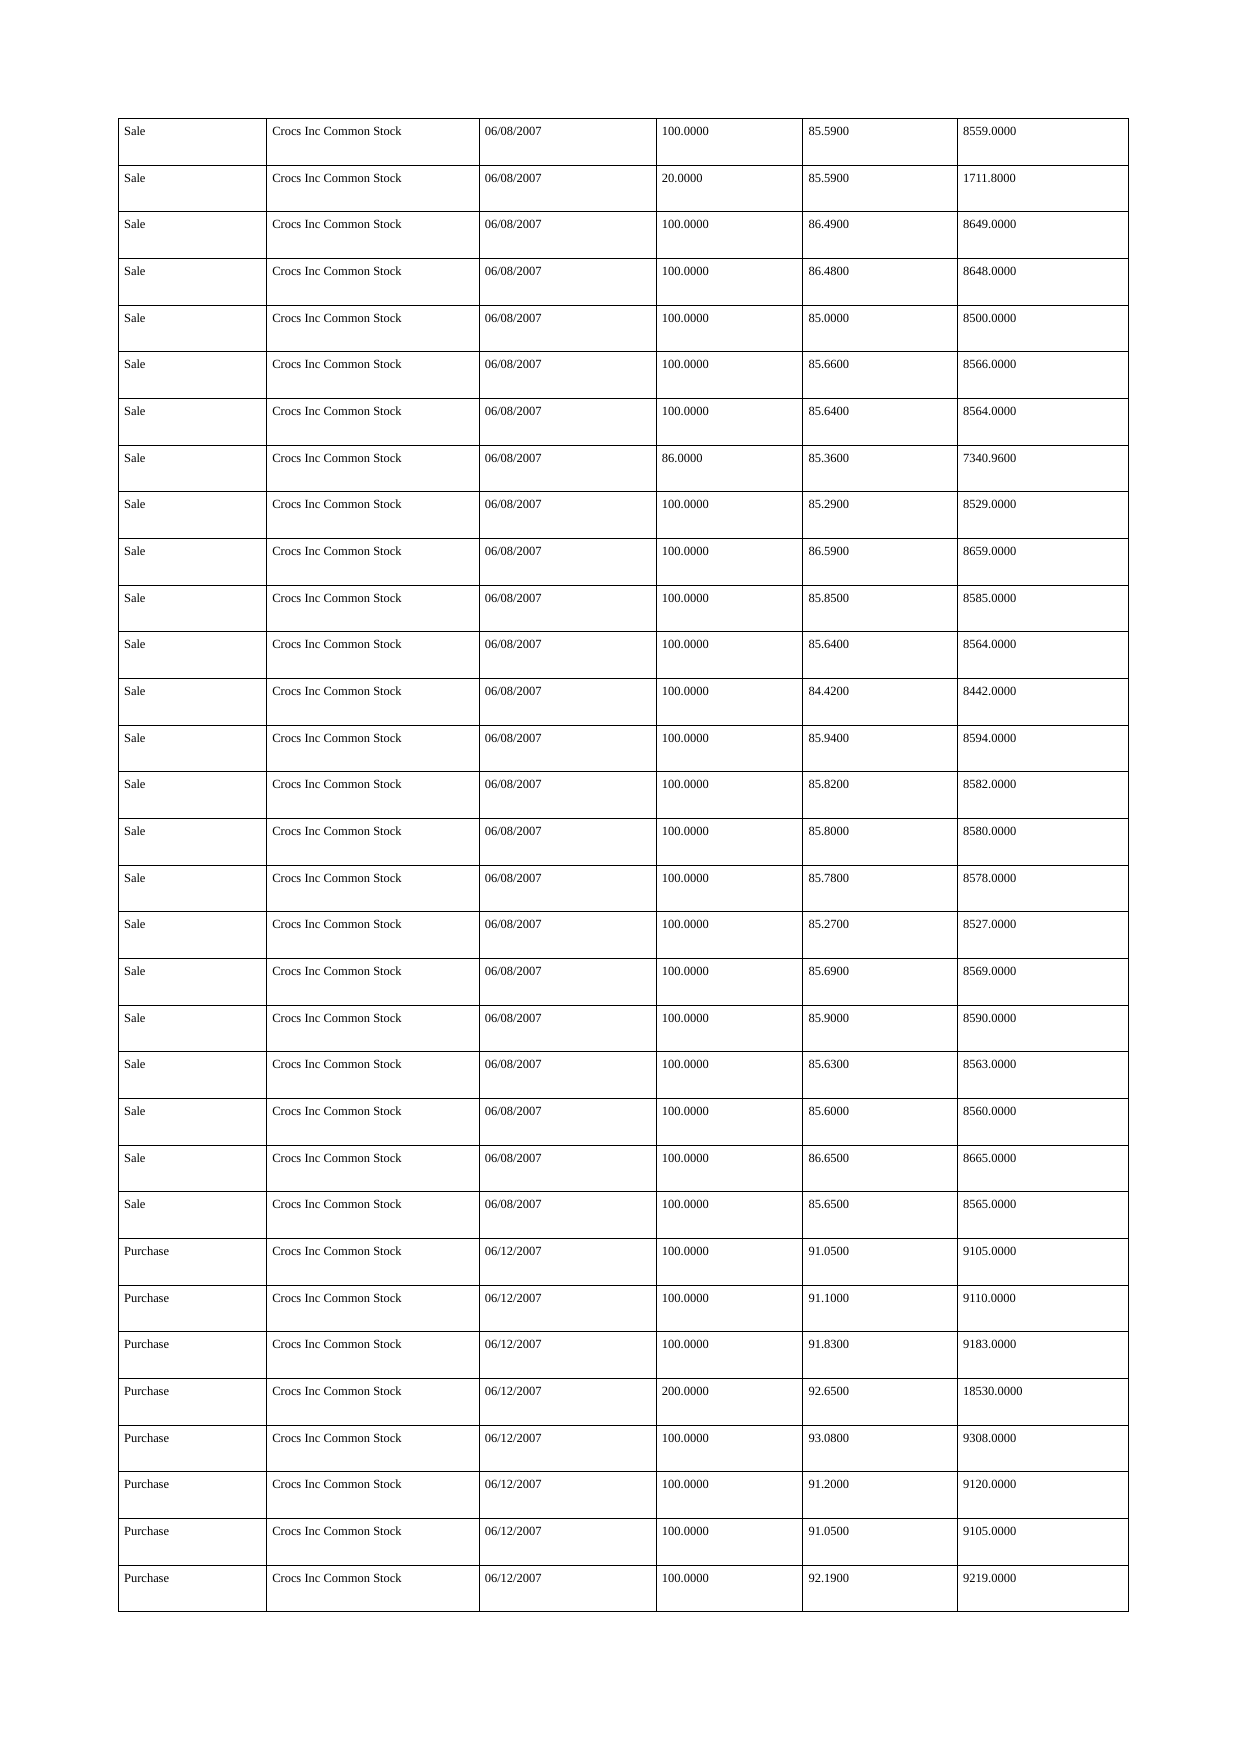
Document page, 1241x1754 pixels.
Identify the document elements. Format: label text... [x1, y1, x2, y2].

table_cell Purchase [119, 1379, 266, 1425]
table_cell Crocs Inc Common Stock [267, 866, 479, 911]
table_cell Purchase [119, 1332, 266, 1378]
table_cell 9120.0000 [958, 1472, 1128, 1518]
table_cell Crocs Inc Common Stock [267, 352, 479, 398]
table_cell Crocs Inc Common Stock [267, 819, 479, 865]
table_cell 100.0000 [657, 586, 802, 631]
table_cell Crocs Inc Common Stock [267, 1519, 479, 1565]
table_cell Crocs Inc Common Stock [267, 306, 479, 351]
table_cell 100.0000 [657, 1099, 802, 1145]
table_cell Sale [119, 212, 266, 258]
table_cell 85.5900 [803, 119, 957, 165]
table_cell 8594.0000 [958, 726, 1128, 771]
table_cell 86.4800 [803, 259, 957, 305]
table_cell Crocs Inc Common Stock [267, 1146, 479, 1191]
table_cell Sale [119, 446, 266, 491]
table_cell 92.1900 [803, 1566, 957, 1611]
table_cell 9308.0000 [958, 1426, 1128, 1471]
table_cell 85.6500 [803, 1192, 957, 1238]
table_cell 8569.0000 [958, 959, 1128, 1005]
table_cell 100.0000 [657, 212, 802, 258]
table_cell Purchase [119, 1519, 266, 1565]
table_cell 06/08/2007 [480, 259, 656, 305]
table_cell 100.0000 [657, 1052, 802, 1098]
table_cell Sale [119, 166, 266, 211]
table_cell 8582.0000 [958, 772, 1128, 818]
table_cell Crocs Inc Common Stock [267, 446, 479, 491]
table_cell 85.2900 [803, 492, 957, 538]
table_cell 06/08/2007 [480, 726, 656, 771]
table_cell 85.0000 [803, 306, 957, 351]
table_cell 8565.0000 [958, 1192, 1128, 1238]
table_cell Crocs Inc Common Stock [267, 1472, 479, 1518]
table_cell 100.0000 [657, 1006, 802, 1051]
table_cell 91.2000 [803, 1472, 957, 1518]
table_cell Crocs Inc Common Stock [267, 959, 479, 1005]
table_cell 100.0000 [657, 912, 802, 958]
table_cell 91.8300 [803, 1332, 957, 1378]
table_cell 06/08/2007 [480, 819, 656, 865]
table_cell 100.0000 [657, 1239, 802, 1285]
table_cell Sale [119, 866, 266, 911]
table_cell 06/08/2007 [480, 1006, 656, 1051]
table_cell 100.0000 [657, 679, 802, 725]
table_cell 85.8200 [803, 772, 957, 818]
table_cell 91.0500 [803, 1239, 957, 1285]
table_cell 92.6500 [803, 1379, 957, 1425]
table_cell Crocs Inc Common Stock [267, 679, 479, 725]
table_cell 06/12/2007 [480, 1332, 656, 1378]
table_cell 06/08/2007 [480, 352, 656, 398]
table_cell Crocs Inc Common Stock [267, 1099, 479, 1145]
table_cell 8560.0000 [958, 1099, 1128, 1145]
table_cell 06/08/2007 [480, 959, 656, 1005]
table_cell 91.0500 [803, 1519, 957, 1565]
table_cell 86.5900 [803, 539, 957, 585]
table_cell 100.0000 [657, 259, 802, 305]
table_cell 100.0000 [657, 866, 802, 911]
table_cell 06/08/2007 [480, 1146, 656, 1191]
table_cell 8559.0000 [958, 119, 1128, 165]
table_cell Crocs Inc Common Stock [267, 492, 479, 538]
table_cell Purchase [119, 1566, 266, 1611]
table_cell 85.6400 [803, 399, 957, 445]
table_cell 91.1000 [803, 1286, 957, 1331]
table_cell Sale [119, 1146, 266, 1191]
table_cell 8529.0000 [958, 492, 1128, 538]
table_cell 06/08/2007 [480, 912, 656, 958]
table_cell 06/08/2007 [480, 212, 656, 258]
table_cell 06/08/2007 [480, 866, 656, 911]
table_cell 06/08/2007 [480, 1192, 656, 1238]
table_cell Sale [119, 306, 266, 351]
table_cell Sale [119, 259, 266, 305]
table_cell 06/08/2007 [480, 492, 656, 538]
table_cell 85.6300 [803, 1052, 957, 1098]
table_cell 06/08/2007 [480, 166, 656, 211]
table_cell 8578.0000 [958, 866, 1128, 911]
table_cell Crocs Inc Common Stock [267, 772, 479, 818]
table_cell 85.9000 [803, 1006, 957, 1051]
table_cell 18530.0000 [958, 1379, 1128, 1425]
table_cell 8500.0000 [958, 306, 1128, 351]
table_cell Crocs Inc Common Stock [267, 1286, 479, 1331]
table_cell 06/12/2007 [480, 1426, 656, 1471]
table_cell Crocs Inc Common Stock [267, 1426, 479, 1471]
table_cell Crocs Inc Common Stock [267, 1239, 479, 1285]
table_cell 100.0000 [657, 119, 802, 165]
table_cell Sale [119, 819, 266, 865]
table_cell Crocs Inc Common Stock [267, 1006, 479, 1051]
table_cell Sale [119, 1052, 266, 1098]
table_cell 8590.0000 [958, 1006, 1128, 1051]
table_cell Crocs Inc Common Stock [267, 1566, 479, 1611]
table_cell Crocs Inc Common Stock [267, 912, 479, 958]
table_cell 8566.0000 [958, 352, 1128, 398]
table_cell 8564.0000 [958, 399, 1128, 445]
table_cell 06/12/2007 [480, 1566, 656, 1611]
table_cell 100.0000 [657, 1192, 802, 1238]
table_cell Purchase [119, 1426, 266, 1471]
table_cell 100.0000 [657, 492, 802, 538]
table_cell 06/08/2007 [480, 119, 656, 165]
table_cell 100.0000 [657, 399, 802, 445]
table_cell Sale [119, 586, 266, 631]
table_cell Crocs Inc Common Stock [267, 166, 479, 211]
table_cell 06/08/2007 [480, 446, 656, 491]
table_cell 20.0000 [657, 166, 802, 211]
table_cell 93.0800 [803, 1426, 957, 1471]
table_cell 06/08/2007 [480, 539, 656, 585]
table_cell 85.2700 [803, 912, 957, 958]
table_cell 8585.0000 [958, 586, 1128, 631]
table_cell Crocs Inc Common Stock [267, 1192, 479, 1238]
table_cell 100.0000 [657, 1332, 802, 1378]
table_cell 84.4200 [803, 679, 957, 725]
table_cell 8649.0000 [958, 212, 1128, 258]
table_cell 06/12/2007 [480, 1239, 656, 1285]
table_cell Crocs Inc Common Stock [267, 399, 479, 445]
table_cell 100.0000 [657, 772, 802, 818]
table_cell 86.6500 [803, 1146, 957, 1191]
table_cell 8442.0000 [958, 679, 1128, 725]
table_cell 7340.9600 [958, 446, 1128, 491]
table_cell 85.5900 [803, 166, 957, 211]
table_cell 9110.0000 [958, 1286, 1128, 1331]
table_cell Purchase [119, 1239, 266, 1285]
table_cell 85.6400 [803, 632, 957, 678]
table_cell Sale [119, 1099, 266, 1145]
table_cell Crocs Inc Common Stock [267, 586, 479, 631]
table_cell Sale [119, 1192, 266, 1238]
table_cell 8563.0000 [958, 1052, 1128, 1098]
table_cell Crocs Inc Common Stock [267, 1052, 479, 1098]
table_cell 100.0000 [657, 1426, 802, 1471]
table_cell 85.6000 [803, 1099, 957, 1145]
table_cell Crocs Inc Common Stock [267, 1379, 479, 1425]
table_cell Sale [119, 632, 266, 678]
table_cell Sale [119, 959, 266, 1005]
table_cell 100.0000 [657, 959, 802, 1005]
table_cell 85.3600 [803, 446, 957, 491]
table_cell 100.0000 [657, 1146, 802, 1191]
table_cell Crocs Inc Common Stock [267, 259, 479, 305]
table_cell 06/08/2007 [480, 772, 656, 818]
table_cell 8580.0000 [958, 819, 1128, 865]
table_cell 100.0000 [657, 1286, 802, 1331]
table_cell 8665.0000 [958, 1146, 1128, 1191]
table_cell 100.0000 [657, 1519, 802, 1565]
table_cell Sale [119, 726, 266, 771]
table_cell 100.0000 [657, 632, 802, 678]
table_cell 06/08/2007 [480, 306, 656, 351]
table_cell 100.0000 [657, 726, 802, 771]
table_cell 06/08/2007 [480, 399, 656, 445]
table_cell 06/08/2007 [480, 1052, 656, 1098]
table_cell 85.8000 [803, 819, 957, 865]
table_cell Sale [119, 119, 266, 165]
table_cell 85.9400 [803, 726, 957, 771]
table_cell 100.0000 [657, 306, 802, 351]
table_cell Sale [119, 492, 266, 538]
table_cell Crocs Inc Common Stock [267, 539, 479, 585]
table_cell 06/12/2007 [480, 1286, 656, 1331]
table_cell Sale [119, 1006, 266, 1051]
table_cell 86.4900 [803, 212, 957, 258]
table_cell 8564.0000 [958, 632, 1128, 678]
table_cell Crocs Inc Common Stock [267, 212, 479, 258]
table_cell 86.0000 [657, 446, 802, 491]
table_cell Sale [119, 539, 266, 585]
table_cell Sale [119, 772, 266, 818]
table_cell Crocs Inc Common Stock [267, 1332, 479, 1378]
table_cell 06/08/2007 [480, 586, 656, 631]
table_cell Sale [119, 679, 266, 725]
table_cell Crocs Inc Common Stock [267, 119, 479, 165]
table_cell Sale [119, 912, 266, 958]
table_cell 9105.0000 [958, 1519, 1128, 1565]
table_cell 06/12/2007 [480, 1472, 656, 1518]
table_cell Sale [119, 352, 266, 398]
table_cell 06/12/2007 [480, 1379, 656, 1425]
table_cell 85.7800 [803, 866, 957, 911]
table_cell 85.6600 [803, 352, 957, 398]
table_cell 9105.0000 [958, 1239, 1128, 1285]
table_cell Crocs Inc Common Stock [267, 632, 479, 678]
table_cell Purchase [119, 1472, 266, 1518]
table_cell 8648.0000 [958, 259, 1128, 305]
table_cell 8659.0000 [958, 539, 1128, 585]
table_cell 85.8500 [803, 586, 957, 631]
table_cell 9219.0000 [958, 1566, 1128, 1611]
table_cell 200.0000 [657, 1379, 802, 1425]
table_cell Purchase [119, 1286, 266, 1331]
table_cell 9183.0000 [958, 1332, 1128, 1378]
table_cell 06/08/2007 [480, 1099, 656, 1145]
table_cell 06/08/2007 [480, 632, 656, 678]
table_cell 100.0000 [657, 539, 802, 585]
table_cell 100.0000 [657, 352, 802, 398]
table_cell 8527.0000 [958, 912, 1128, 958]
table_cell Crocs Inc Common Stock [267, 726, 479, 771]
table_cell 1711.8000 [958, 166, 1128, 211]
table_cell 100.0000 [657, 1566, 802, 1611]
table_cell 100.0000 [657, 819, 802, 865]
table_cell 06/12/2007 [480, 1519, 656, 1565]
table_cell 100.0000 [657, 1472, 802, 1518]
table_cell 06/08/2007 [480, 679, 656, 725]
table_cell Sale [119, 399, 266, 445]
table_cell 85.6900 [803, 959, 957, 1005]
